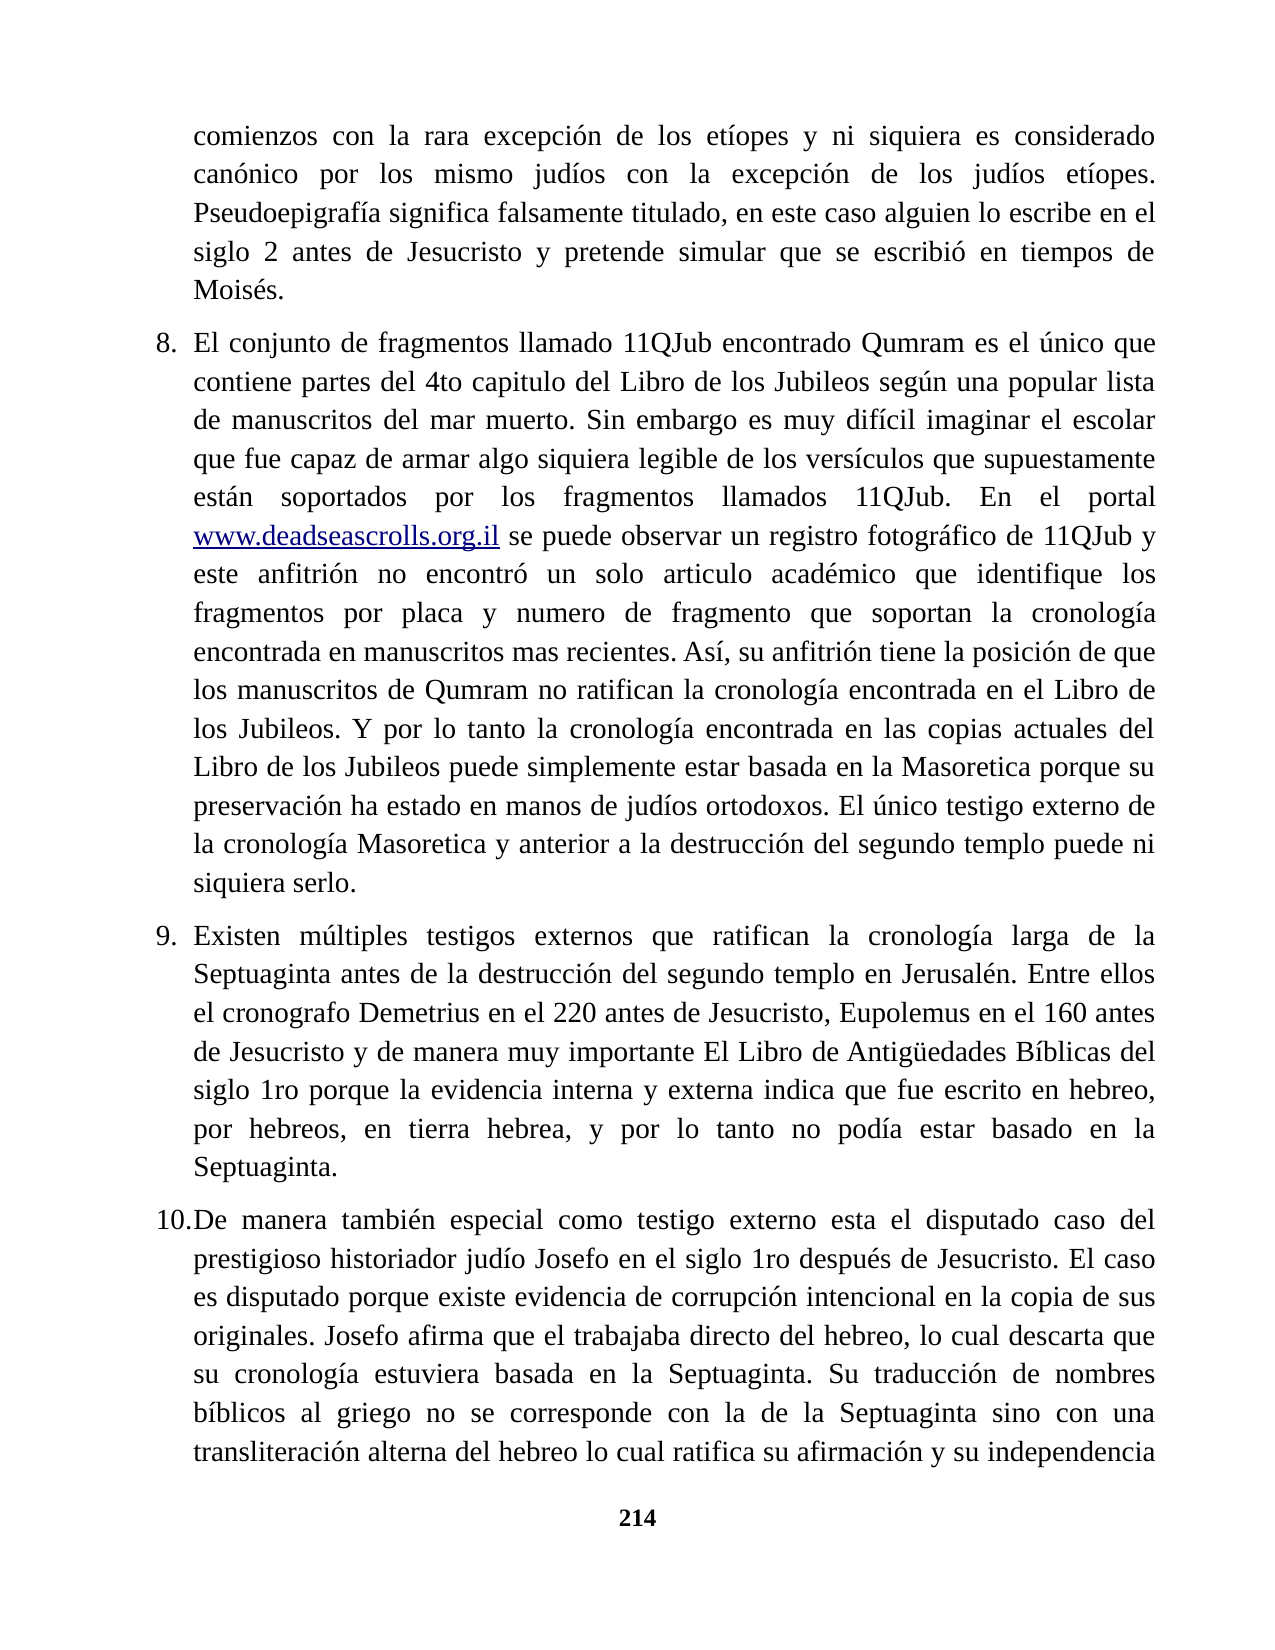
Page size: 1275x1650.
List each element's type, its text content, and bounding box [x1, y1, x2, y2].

list comienzos con la rara excepción de los etíopes y ni siquiera es considerado canónico por los mismo judíos con la excepción de los judíos etíopes. Pseudoepigrafía significa falsamente titulado, en este caso alguien lo escribe en el siglo 2 antes de Jesucristo y pretende simular que se escribió en tiempos de Moisés. [156, 118, 1157, 306]
list De manera también especial como testigo externo esta el disputado caso del prestigioso historiador judío Josefo en el siglo 1ro después de Jesucristo. El caso es disputado porque existe evidencia de corrupción intencional en la copia de sus originales. Josefo afirma que el trabajaba directo del hebreo, lo cual descarta que su cronología estuviera basada en la Septuaginta. Su traducción de nombres bíblicos al griego no se corresponde con la de la Septuaginta sino con una transliteración alterna del hebreo lo cual ratifica su afirmación y su independencia [156, 1202, 1157, 1467]
list El conjunto de fragmentos llamado 11QJub encontrado Qumram es el único que contiene partes del 4to capitulo del Libro de los Jubileos según una popular lista de manuscritos del mar muerto. Sin embargo es muy difícil imaginar el escolar que fue capaz de armar algo siquiera legible de los versículos que supuestamente están soportados por los fragmentos llamados 11QJub. En el portal www.deadseascrolls.org.il se puede observar un registro fotográfico de 11QJub y este anfitrión no encontró un solo articulo académico que identifique los fragmentos por placa y numero de fragmento que soportan la cronología encontrada en manuscritos mas recientes. Así, su anfitrión tiene la posición de que los manuscritos de Qumram no ratifican la cronología encontrada en el Libro de los Jubileos. Y por lo tanto la cronología encontrada en las copias actuales del Libro de los Jubileos puede simplemente estar basada en la Masoretica porque su preservación ha estado en manos de judíos ortodoxos. El único testigo externo de la cronología Masoretica y anterior a la destrucción del segundo templo puede ni siquiera serlo. [156, 325, 1157, 898]
list Existen múltiples testigos externos que ratifican la cronología larga de la Septuaginta antes de la destrucción del segundo templo en Jerusalén. Entre ellos el cronografo Demetrius en el 220 antes de Jesucristo, Eupolemus en el 160 antes de Jesucristo y de manera muy importante El Libro de Antigüedades Bíblicas del siglo 1ro porque la evidencia interna y externa indica que fue escrito en hebreo, por hebreos, en tierra hebrea, y por lo tanto no podía estar basado en la Septuaginta. [156, 918, 1157, 1183]
